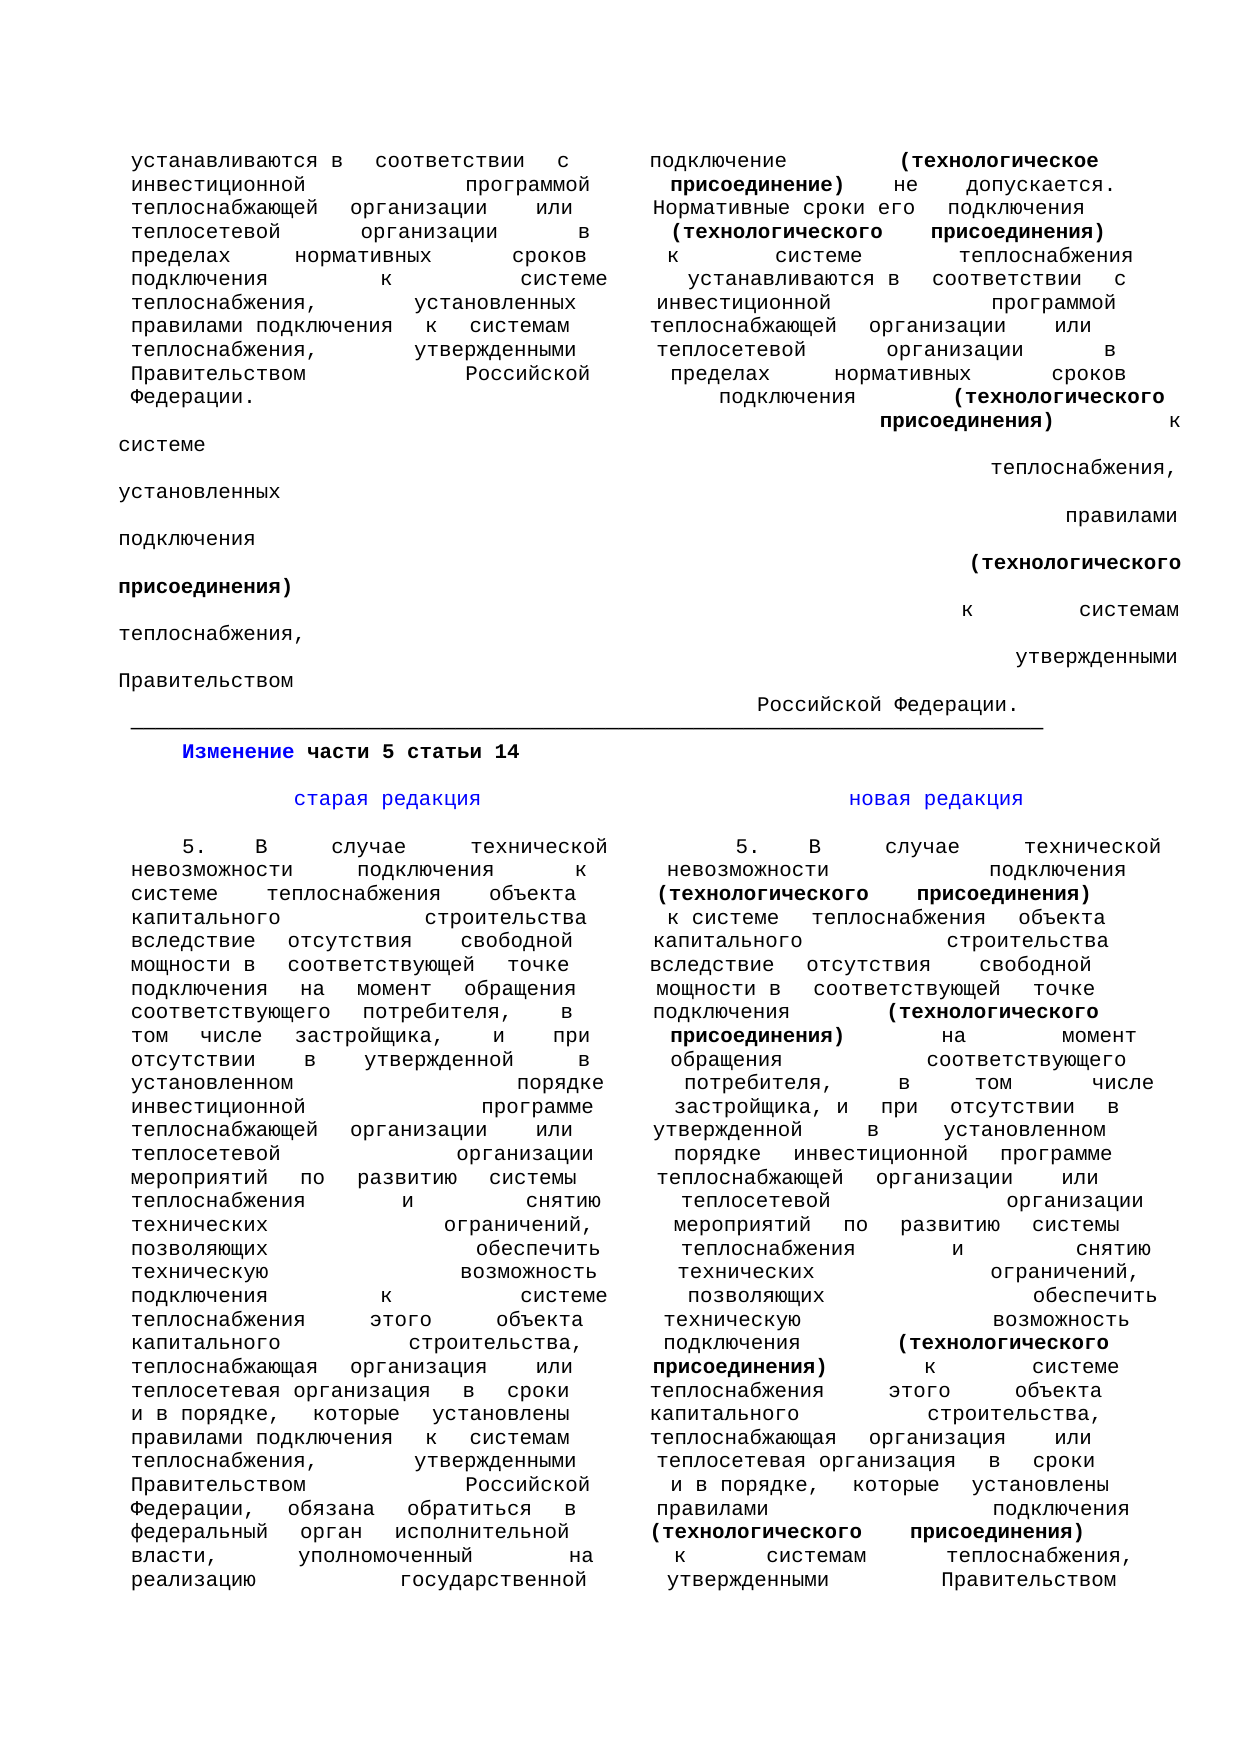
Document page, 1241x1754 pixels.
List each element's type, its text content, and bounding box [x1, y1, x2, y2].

text старая редакция новая редакция [118, 788, 1181, 812]
text реализацию государственной утвержденными Правительством [118, 1569, 1181, 1592]
text теплоснабжения и снятию теплосетевой организации [118, 1190, 1181, 1214]
text теплоснабжающая организация или присоединения) к системе [118, 1356, 1181, 1379]
text Правительством Российской пределах нормативных сроков [118, 363, 1181, 386]
text том числе застройщика, и при присоединения) на момент [118, 1025, 1181, 1048]
text отсутствии в утвержденной в обращения соответствующего [118, 1048, 1181, 1072]
text капитального строительства к системе теплоснабжения объекта [118, 907, 1181, 930]
text системе теплоснабжения объекта (технологического присоединения) [118, 883, 1181, 907]
text теплосетевой организации порядке инвестиционной программе [118, 1143, 1181, 1167]
text позволяющих обеспечить теплоснабжения и снятию [118, 1238, 1181, 1261]
text утвержденными Правительством [118, 647, 1181, 694]
text установленном порядке потребителя, в том числе [118, 1072, 1181, 1096]
text к системам теплоснабжения, [118, 599, 1181, 647]
text присоединения) к системе [118, 410, 1181, 457]
text Федерации, обязана обратиться в правилами подключения [118, 1498, 1181, 1521]
text технических ограничений, мероприятий по развитию системы [118, 1214, 1181, 1238]
text устанавливаются в соответствии с подключение (технологическое [118, 150, 1181, 174]
text инвестиционной программой присоединение) не допускается. [118, 174, 1181, 197]
text Российской Федерации. [118, 694, 1181, 717]
text теплосетевая организация в сроки теплоснабжения этого объекта [118, 1379, 1181, 1403]
text Правительством Российской и в порядке, которые установлены [118, 1474, 1181, 1498]
text (технологического присоединения) [118, 552, 1181, 599]
text мощности в соответствующей точке вследствие отсутствия свободной [118, 954, 1181, 978]
text Федерации. подключения (технологического [118, 386, 1181, 410]
text подключения к системе устанавливаются в соответствии с [118, 268, 1181, 292]
text мероприятий по развитию системы теплоснабжающей организации или [118, 1167, 1181, 1190]
text правилами подключения к системам теплоснабжающей организации или [118, 316, 1181, 339]
text теплоснабжения этого объекта техническую возможность [118, 1309, 1181, 1332]
text власти, уполномоченный на к системам теплоснабжения, [118, 1545, 1181, 1569]
text пределах нормативных сроков к системе теплоснабжения [118, 244, 1181, 268]
text соответствующего потребителя, в подключения (технологического [118, 1001, 1181, 1025]
text теплоснабжающей организации или утвержденной в установленном [118, 1119, 1181, 1143]
text Изменение части 5 статьи 14 [118, 741, 1181, 765]
text ───────────────────────────────────────────────────────────────────────── [118, 717, 1181, 741]
text теплоснабжения, утвержденными теплосетевая организация в сроки [118, 1451, 1181, 1474]
text теплосетевой организации в (технологического присоединения) [118, 221, 1181, 244]
text вследствие отсутствия свободной капитального строительства [118, 930, 1181, 954]
text правилами подключения к системам теплоснабжающая организация или [118, 1427, 1181, 1451]
text теплоснабжения, установленных инвестиционной программой [118, 292, 1181, 316]
text теплоснабжающей организации или Нормативные сроки его подключения [118, 197, 1181, 221]
text теплоснабжения, установленных [118, 457, 1181, 505]
text 5. В случае технической 5. В случае технической [118, 836, 1181, 859]
text подключения на момент обращения мощности в соответствующей точке [118, 978, 1181, 1001]
text капитального строительства, подключения (технологического [118, 1332, 1181, 1356]
text правилами подключения [118, 505, 1181, 552]
text невозможности подключения к невозможности подключения [118, 859, 1181, 883]
text подключения к системе позволяющих обеспечить [118, 1285, 1181, 1309]
text техническую возможность технических ограничений, [118, 1261, 1181, 1285]
text и в порядке, которые установлены капитального строительства, [118, 1403, 1181, 1427]
text теплоснабжения, утвержденными теплосетевой организации в [118, 339, 1181, 363]
text федеральный орган исполнительной (технологического присоединения) [118, 1521, 1181, 1545]
text инвестиционной программе застройщика, и при отсутствии в [118, 1096, 1181, 1119]
